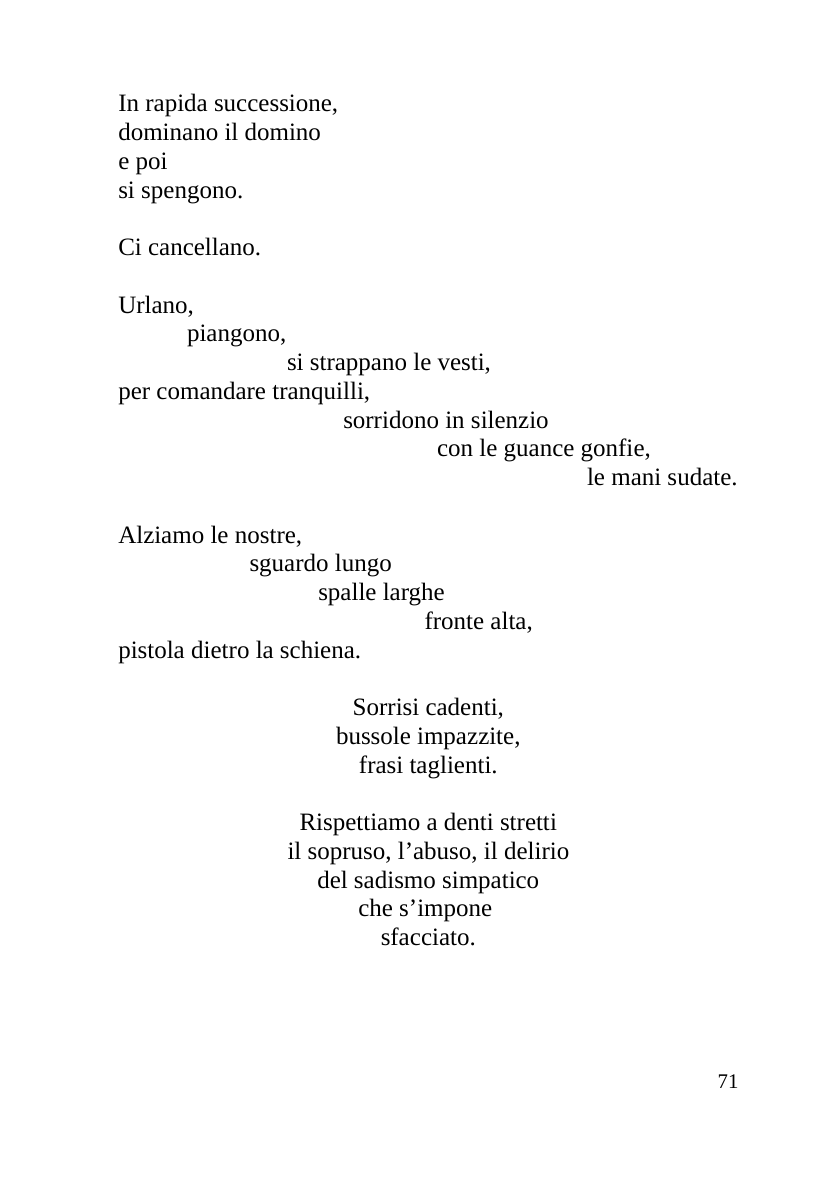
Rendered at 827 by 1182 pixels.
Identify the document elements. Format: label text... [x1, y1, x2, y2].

text fronte alta, [88, 606, 738, 635]
text il sopruso, l’abuso, il delirio [88, 836, 738, 865]
text Ci cancellano. [88, 232, 738, 261]
text In rapida successione, [88, 88, 738, 117]
text spalle larghe [88, 577, 738, 606]
text frasi taglienti. [88, 750, 738, 778]
text e poi [88, 146, 738, 175]
text piangono, [88, 318, 738, 347]
text del sadismo simpatico [88, 865, 738, 893]
text Sorrisi cadenti, [88, 692, 738, 721]
text si spengono. [88, 175, 738, 203]
text Urlano, [88, 290, 738, 318]
text pistola dietro la schiena. [88, 635, 738, 663]
text si strappano le vesti, [88, 347, 738, 376]
text dominano il domino [88, 117, 738, 146]
text che s’impone [88, 893, 738, 922]
text per comandare tranquilli, [88, 376, 738, 405]
text sfacciato. [88, 922, 738, 951]
text bussole impazzite, [88, 721, 738, 750]
text sguardo lungo [88, 548, 738, 577]
text con le guance gonfie, [88, 433, 738, 462]
text Rispettiamo a denti stretti [88, 807, 738, 836]
text sorridono in silenzio [88, 405, 738, 433]
text le mani sudate. [88, 462, 738, 491]
text Alziamo le nostre, [88, 520, 738, 548]
